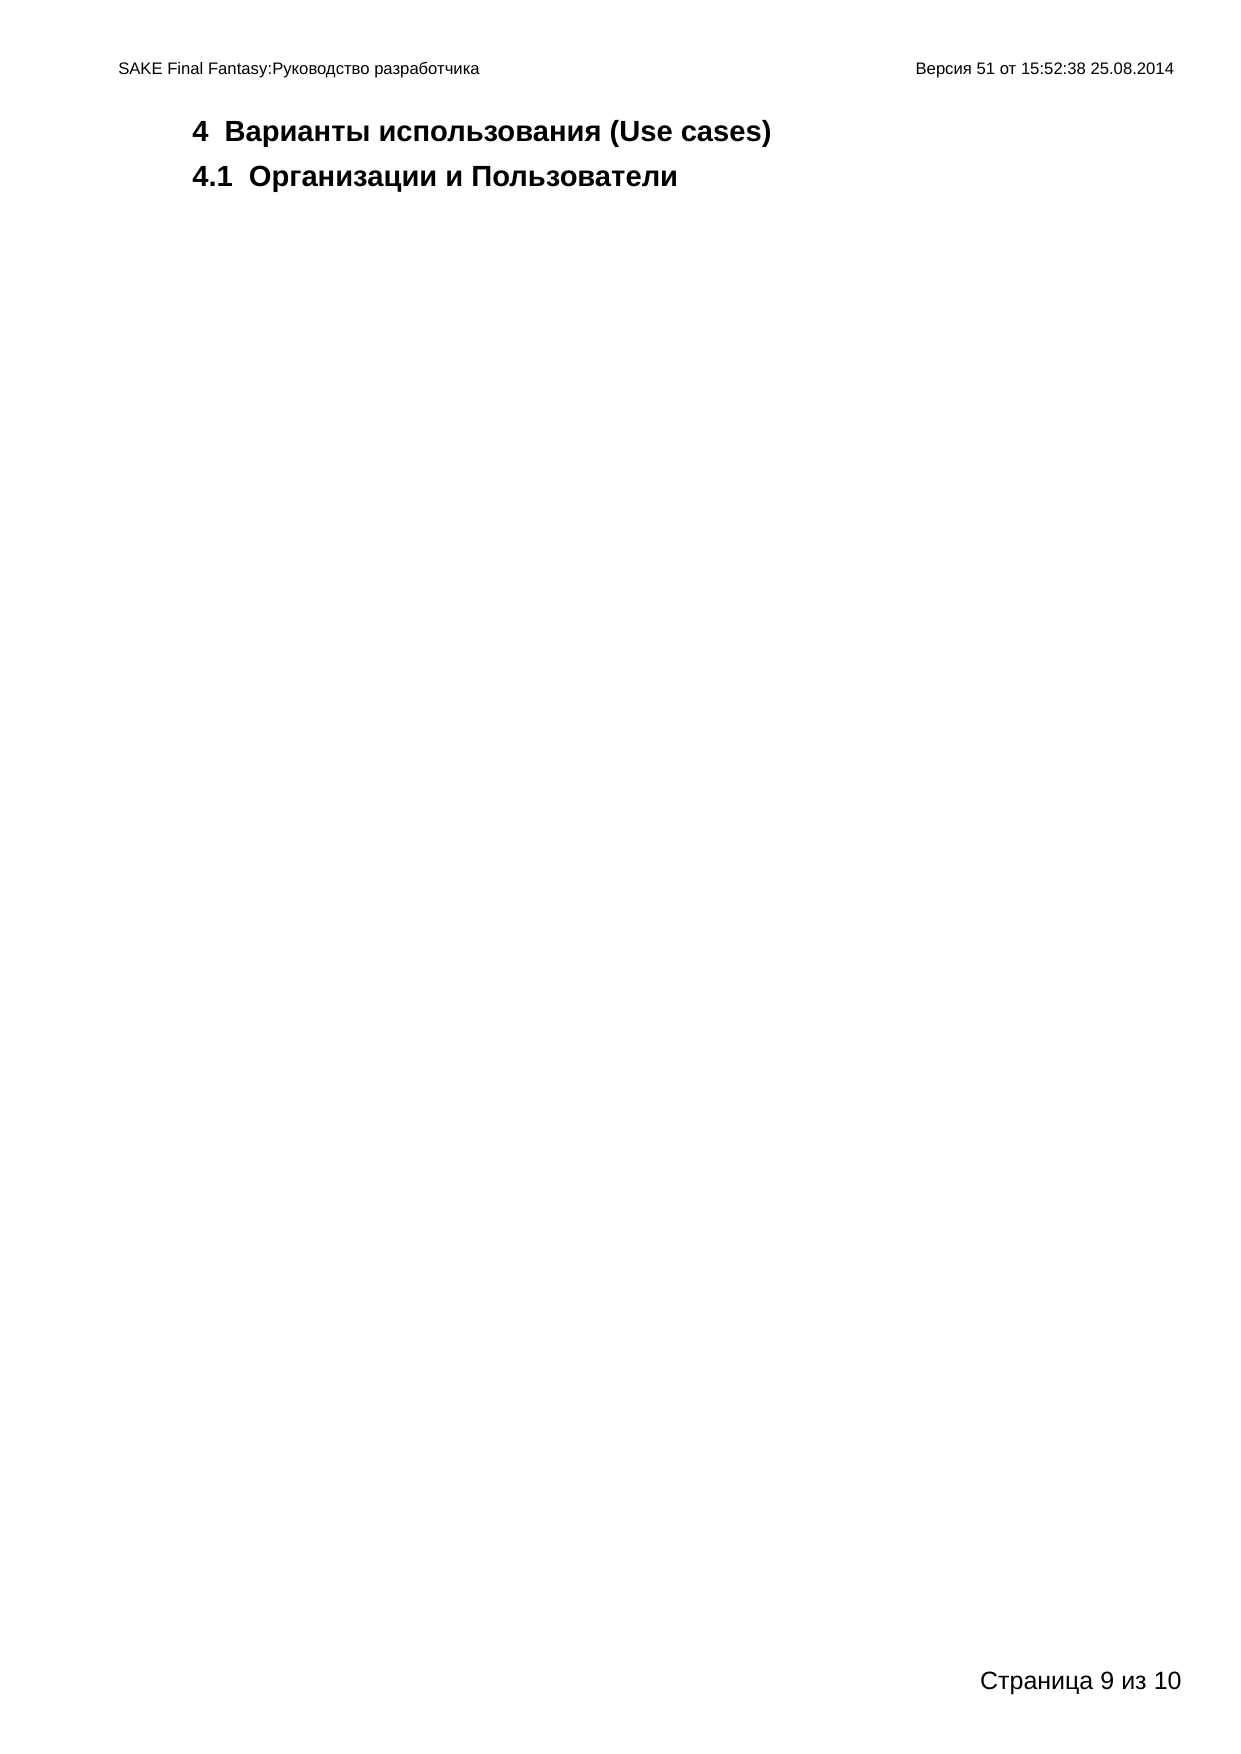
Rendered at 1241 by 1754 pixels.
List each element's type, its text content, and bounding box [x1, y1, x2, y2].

subtitle Варианты использования (Use cases) [118, 114, 1181, 147]
subtitle Организации и Пользователи [118, 159, 1181, 193]
